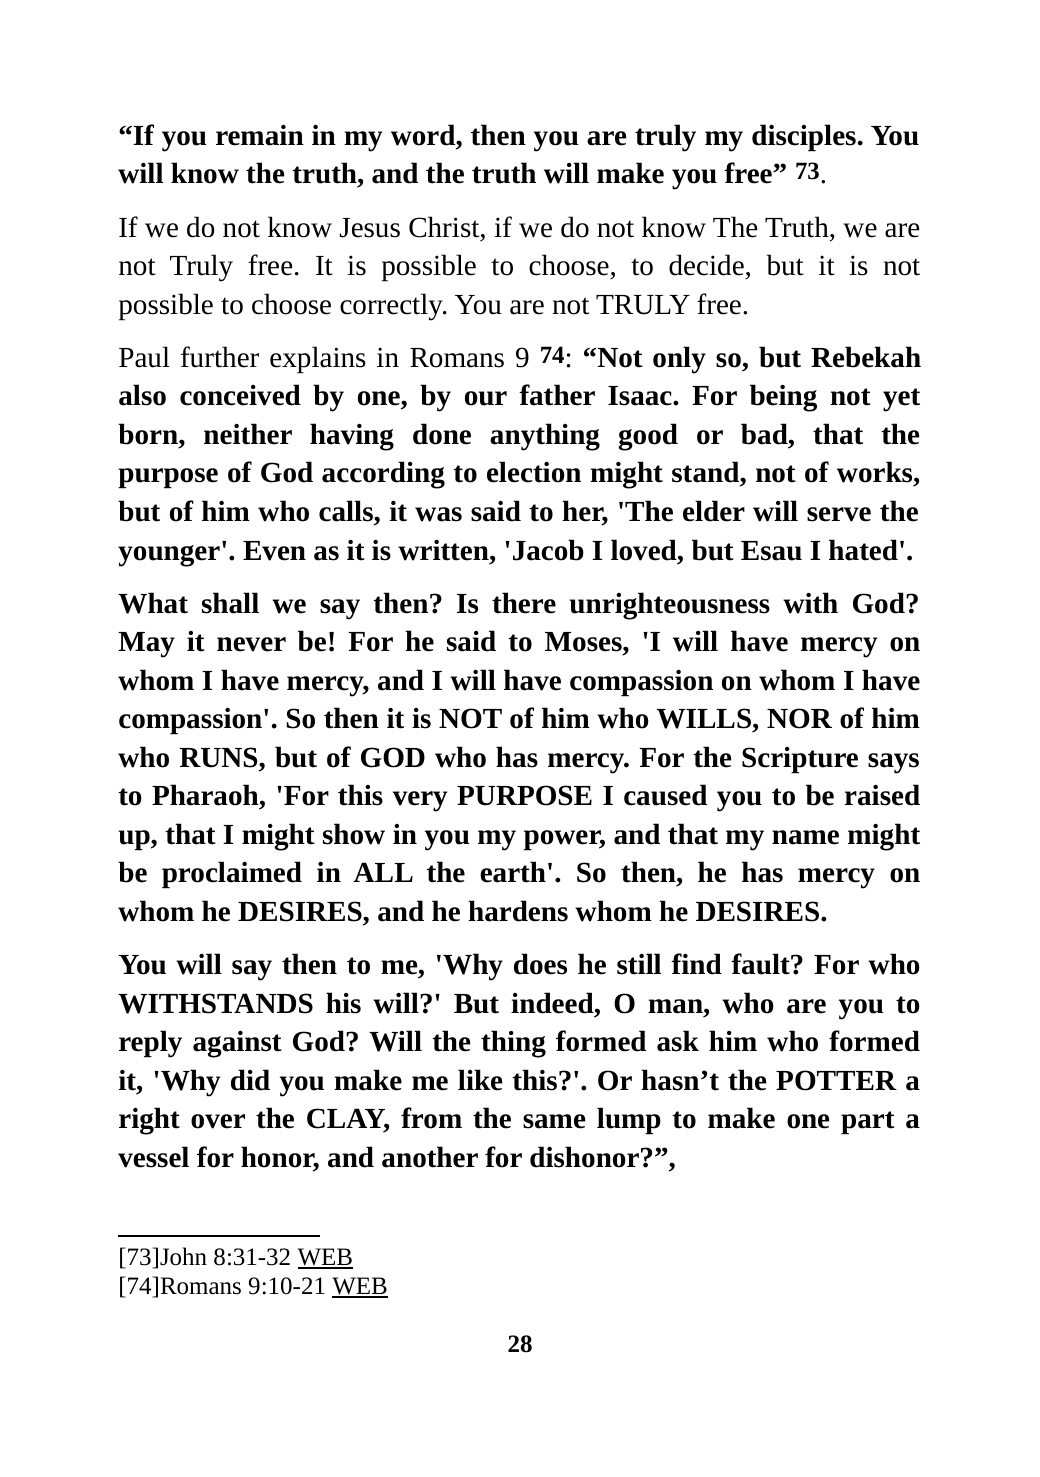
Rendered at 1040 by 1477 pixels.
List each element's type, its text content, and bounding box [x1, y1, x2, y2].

text “If you remain in my word, then you are truly my disciples. You will know the truth, and the truth will make you free” . [118, 118, 921, 190]
text If we do not know Jesus Christ, if we do not know The Truth, we are not Truly free. It is possible to choose, to decide, but it is not possible to choose correctly. You are not TRULY free. [118, 210, 921, 320]
text John 8:31-32 WEB [118, 1242, 921, 1271]
text What shall we say then? Is there unrighteousness with God? May it never be! For he said to Moses, 'I will have mercy on whom I have mercy, and I will have compassion on whom I have compassion'. So then it is NOT of him who WILLS, NOR of him who RUNS, but of GOD who has mercy. For the Scripture says to Pharaoh, 'For this very PURPOSE I caused you to be raised up, that I might show in you my power, and that my name might be proclaimed in ALL the earth'. So then, he has mercy on whom he DESIRES, and he hardens whom he DESIRES. [118, 586, 921, 928]
text Romans 9:10-21 WEB [118, 1271, 921, 1300]
text You will say then to me, 'Why does he still find fault? For who WITHSTANDS his will?' But indeed, O man, who are you to reply against God? Will the thing formed ask him who formed it, 'Why did you make me like this?'. Or hasn’t the POTTER a right over the CLAY, from the same lump to make one part a vessel for honor, and another for dishonor?”, [118, 947, 921, 1173]
text Paul further explains in Romans 9 : “Not only so, but Rebekah also conceived by one, by our father Isaac. For being not yet born, neither having done anything good or bad, that the purpose of God according to election might stand, not of works, but of him who calls, it was said to her, 'The elder will serve the younger'. Even as it is written, 'Jacob I loved, but Esau I hated'. [118, 340, 921, 566]
